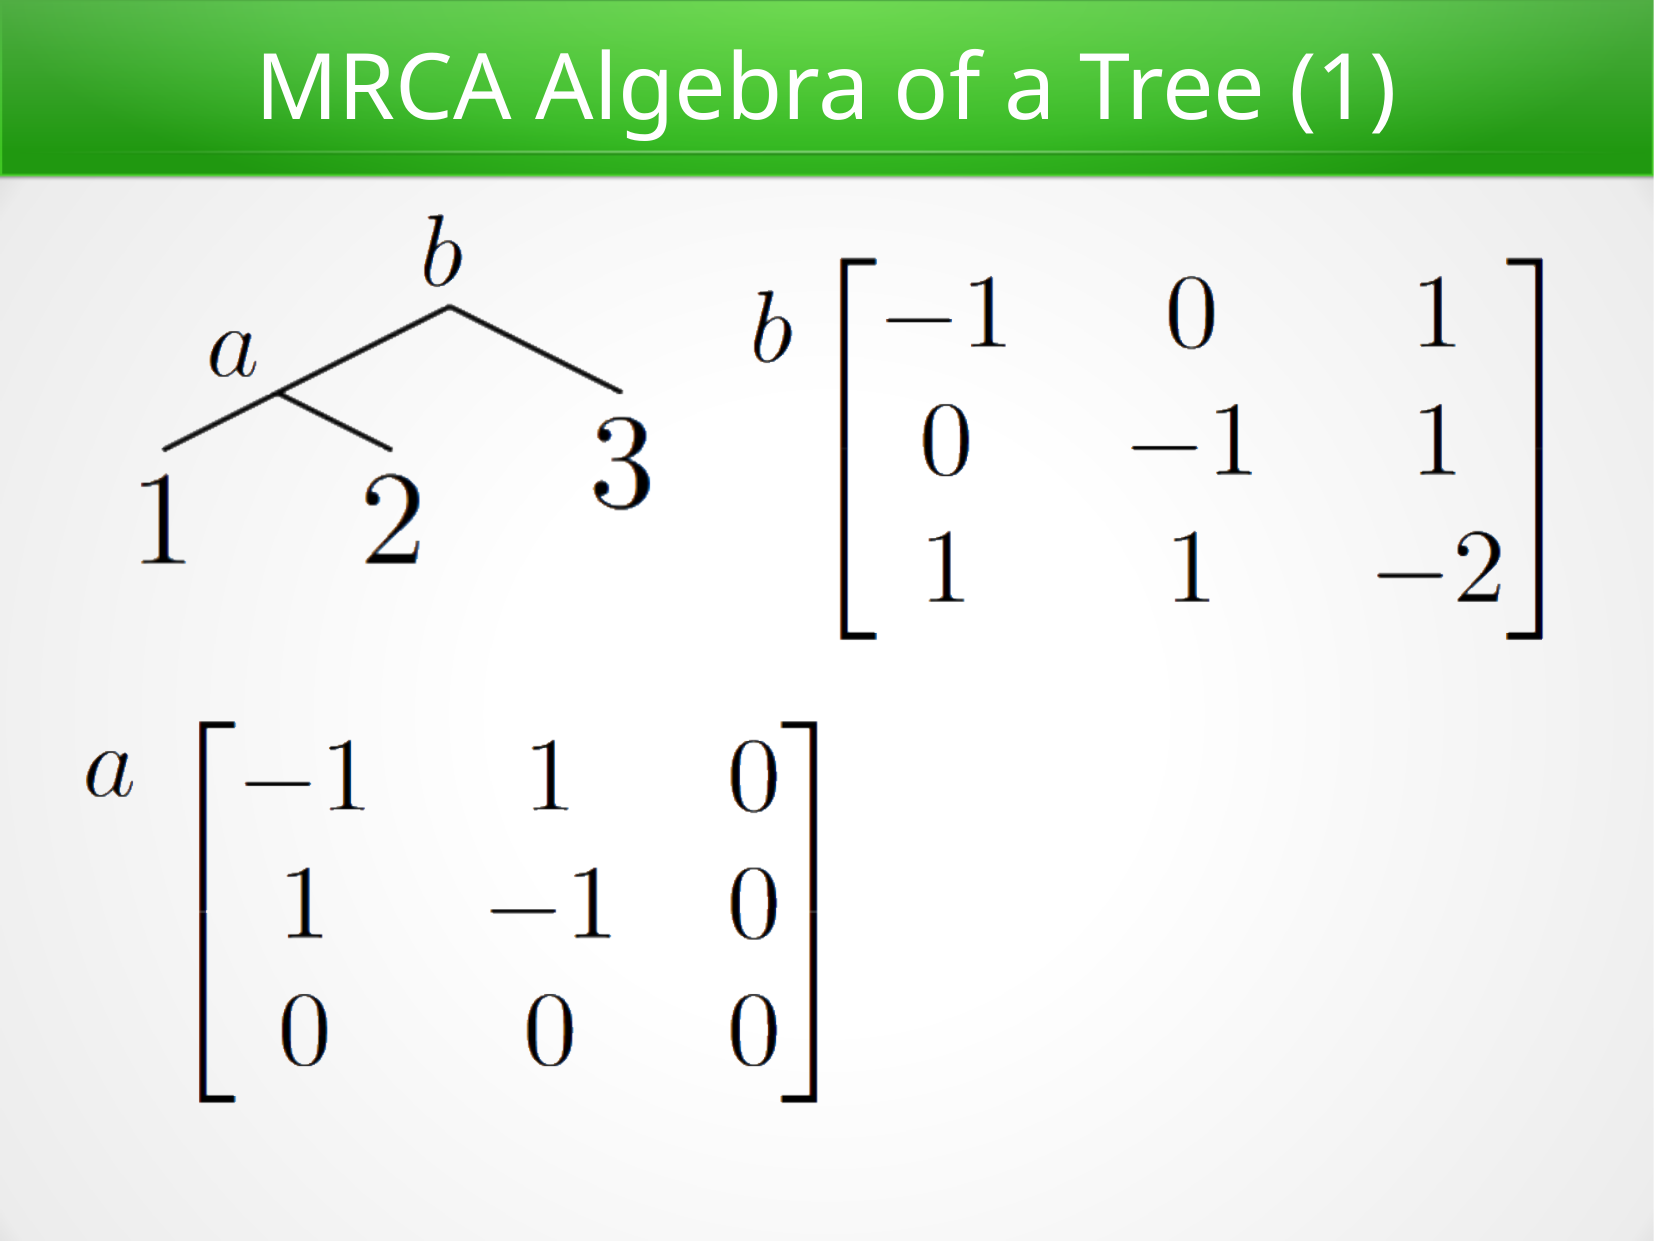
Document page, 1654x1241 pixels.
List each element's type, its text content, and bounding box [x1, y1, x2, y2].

picture [174, 693, 844, 1123]
picture [51, 728, 172, 819]
picture [33, 193, 1561, 655]
title MRCA Algebra of a Tree (1) [82, 11, 1571, 154]
